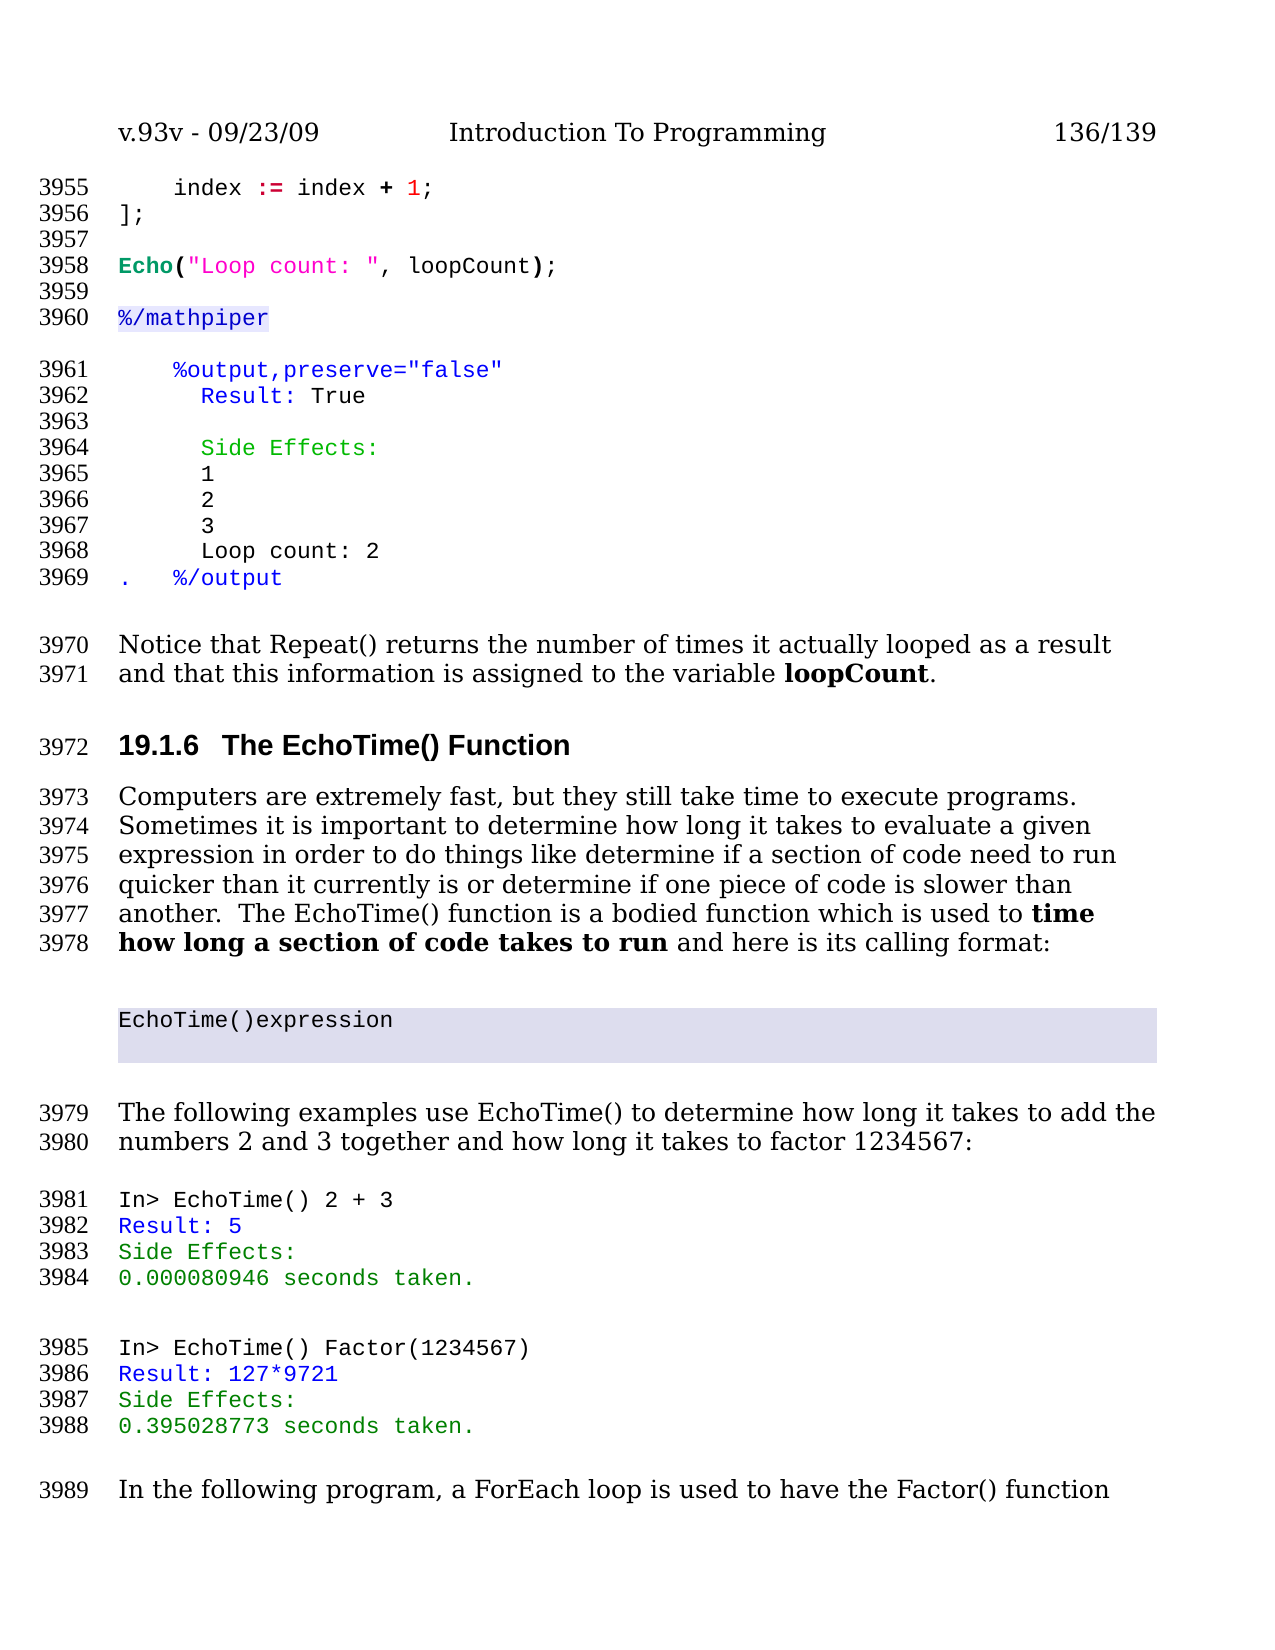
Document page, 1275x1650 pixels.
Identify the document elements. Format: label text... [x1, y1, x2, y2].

text Result: True [118, 384, 1157, 410]
text . %/output [118, 566, 1157, 592]
text Computers are extremely fast, but they still take time to execute programs. Sometimes it is important to determine how long it takes to evaluate a given expression in order to do things like determine if a section of code need to run quicker than it currently is or determine if one piece of code is slower than another. The EchoTime() function is a bodied function which is used to time how long a section of code takes to run and here is its calling format: [118, 782, 1157, 958]
text 0.000080946 seconds taken. [118, 1266, 1157, 1292]
text The following examples use EchoTime() to determine how long it takes to add the numbers 2 and 3 together and how long it takes to factor 1234567: [118, 1098, 1157, 1157]
text Loop count: 2 [118, 540, 1157, 566]
text %output,preserve="false" [118, 358, 1157, 384]
text index := index + 1; [118, 177, 1157, 203]
subtitle The EchoTime() Function [118, 728, 1157, 761]
text Echo("Loop count: ", loopCount); [118, 254, 1157, 281]
text Result: 127*9721 [118, 1362, 1157, 1388]
text Result: 5 [118, 1214, 1157, 1240]
text Notice that Repeat() returns the number of times it actually looped as a result and that this information is assigned to the variable loopCount. [118, 630, 1157, 689]
text ]; [118, 203, 1157, 229]
text Side Effects: [118, 1240, 1157, 1266]
text In> EchoTime() Factor(1234567) [118, 1336, 1157, 1362]
text In> EchoTime() 2 + 3 [118, 1188, 1157, 1214]
text Side Effects: [118, 1388, 1157, 1414]
text 0.395028773 seconds taken. [118, 1414, 1157, 1440]
text In the following program, a ForEach loop is used to have the Factor() function [118, 1475, 1157, 1504]
text 1 [118, 462, 1157, 488]
text Side Effects: [118, 436, 1157, 462]
text 2 [118, 488, 1157, 514]
table_header EchoTime()expression [118, 1008, 1157, 1063]
text %/mathpiper [118, 306, 1157, 332]
text 3 [118, 514, 1157, 540]
